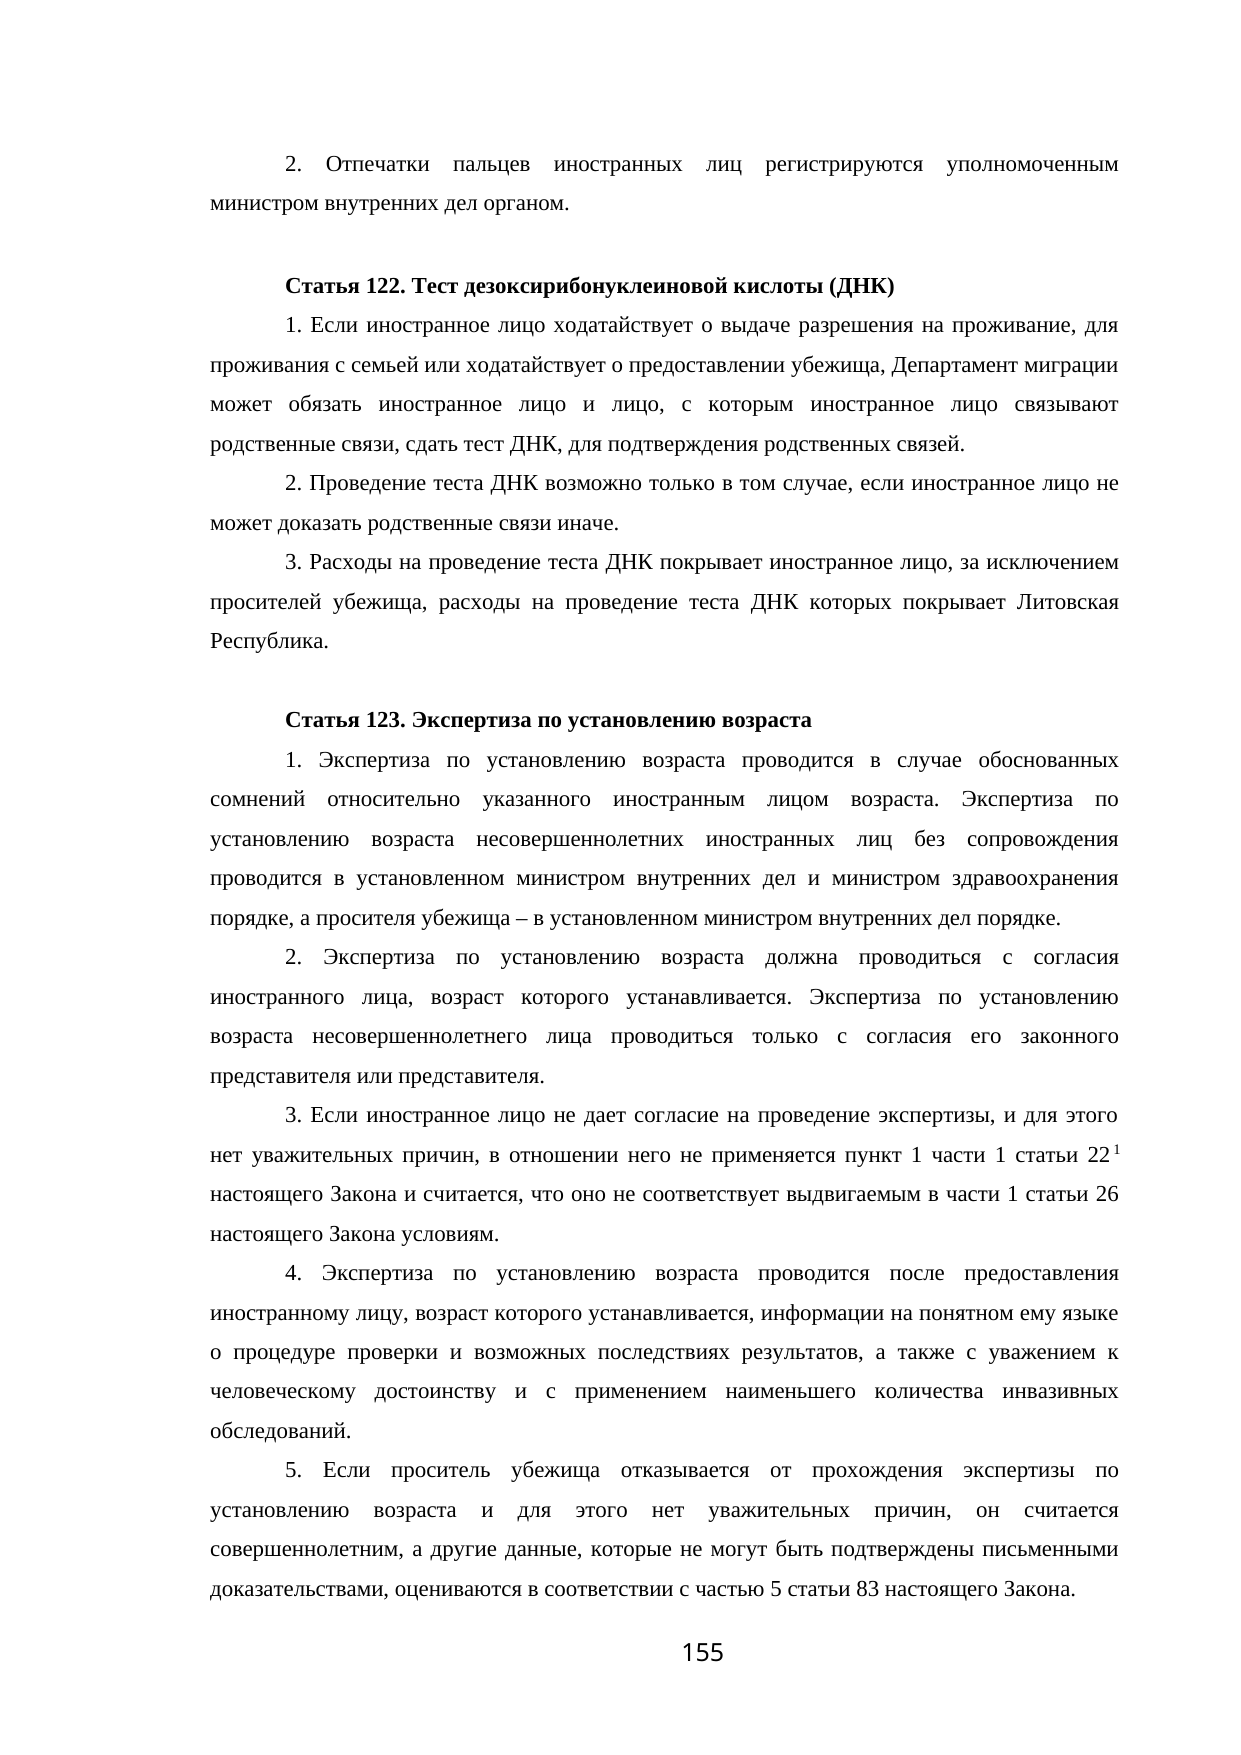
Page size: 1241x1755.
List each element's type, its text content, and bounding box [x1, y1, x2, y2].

text 3. Расходы на проведение теста ДНК покрывает иностранное лицо, за исключением просителей убежища, расходы на проведение теста ДНК которых покрывает Литовская Республика. [210, 548, 1120, 654]
text 1. Если иностранное лицо ходатайствует о выдаче разрешения на проживание, для проживания с семьей или ходатайствует о предоставлении убежища, Департамент миграции может обязать иностранное лицо и лицо, с которым иностранное лицо связывают родственные связи, сдать тест ДНК, для подтверждения родственных связей. [210, 312, 1120, 456]
text 3. Если иностранное лицо не дает согласие на проведение экспертизы, и для этого нет уважительных причин, в отношении него не применяется пункт 1 части 1 статьи 221 настоящего Закона и считается, что оно не соответствует выдвигаемым в части 1 статьи 26 настоящего Закона условиям. [210, 1101, 1120, 1246]
subtitle Статья 122. Тест дезоксирибонуклеиновой кислоты (ДНК) [210, 272, 1120, 298]
text 2. Экспертиза по установлению возраста должна проводиться с согласия иностранного лица, возраст которого устанавливается. Экспертиза по установлению возраста несовершеннолетнего лица проводиться только с согласия его законного представителя или представителя. [210, 943, 1120, 1088]
text 4. Экспертиза по установлению возраста проводится после предоставления иностранному лицу, возраст которого устанавливается, информации на понятном ему языке о процедуре проверки и возможных последствиях результатов, а также с уважением к человеческому достоинству и с применением наименьшего количества инвазивных обследований. [210, 1259, 1120, 1443]
text 2. Отпечатки пальцев иностранных лиц регистрируются уполномоченным министром внутренних дел органом. [210, 150, 1120, 216]
text 2. Проведение теста ДНК возможно только в том случае, если иностранное лицо не может доказать родственные связи иначе. [210, 469, 1120, 535]
text 5. Если проситель убежища отказывается от прохождения экспертизы по установлению возраста и для этого нет уважительных причин, он считается совершеннолетним, а другие данные, которые не могут быть подтверждены письменными доказательствами, оцениваются в соответствии с частью 5 статьи 83 настоящего Закона. [210, 1456, 1120, 1601]
text 1. Экспертиза по установлению возраста проводится в случае обоснованных сомнений относительно указанного иностранным лицом возраста. Экспертиза по установлению возраста несовершеннолетних иностранных лиц без сопровождения проводится в установленном министром внутренних дел и министром здравоохранения порядке, а просителя убежища – в установленном министром внутренних дел порядке. [210, 746, 1120, 930]
text Статья 123. Экспертиза по установлению возраста [210, 706, 1120, 733]
